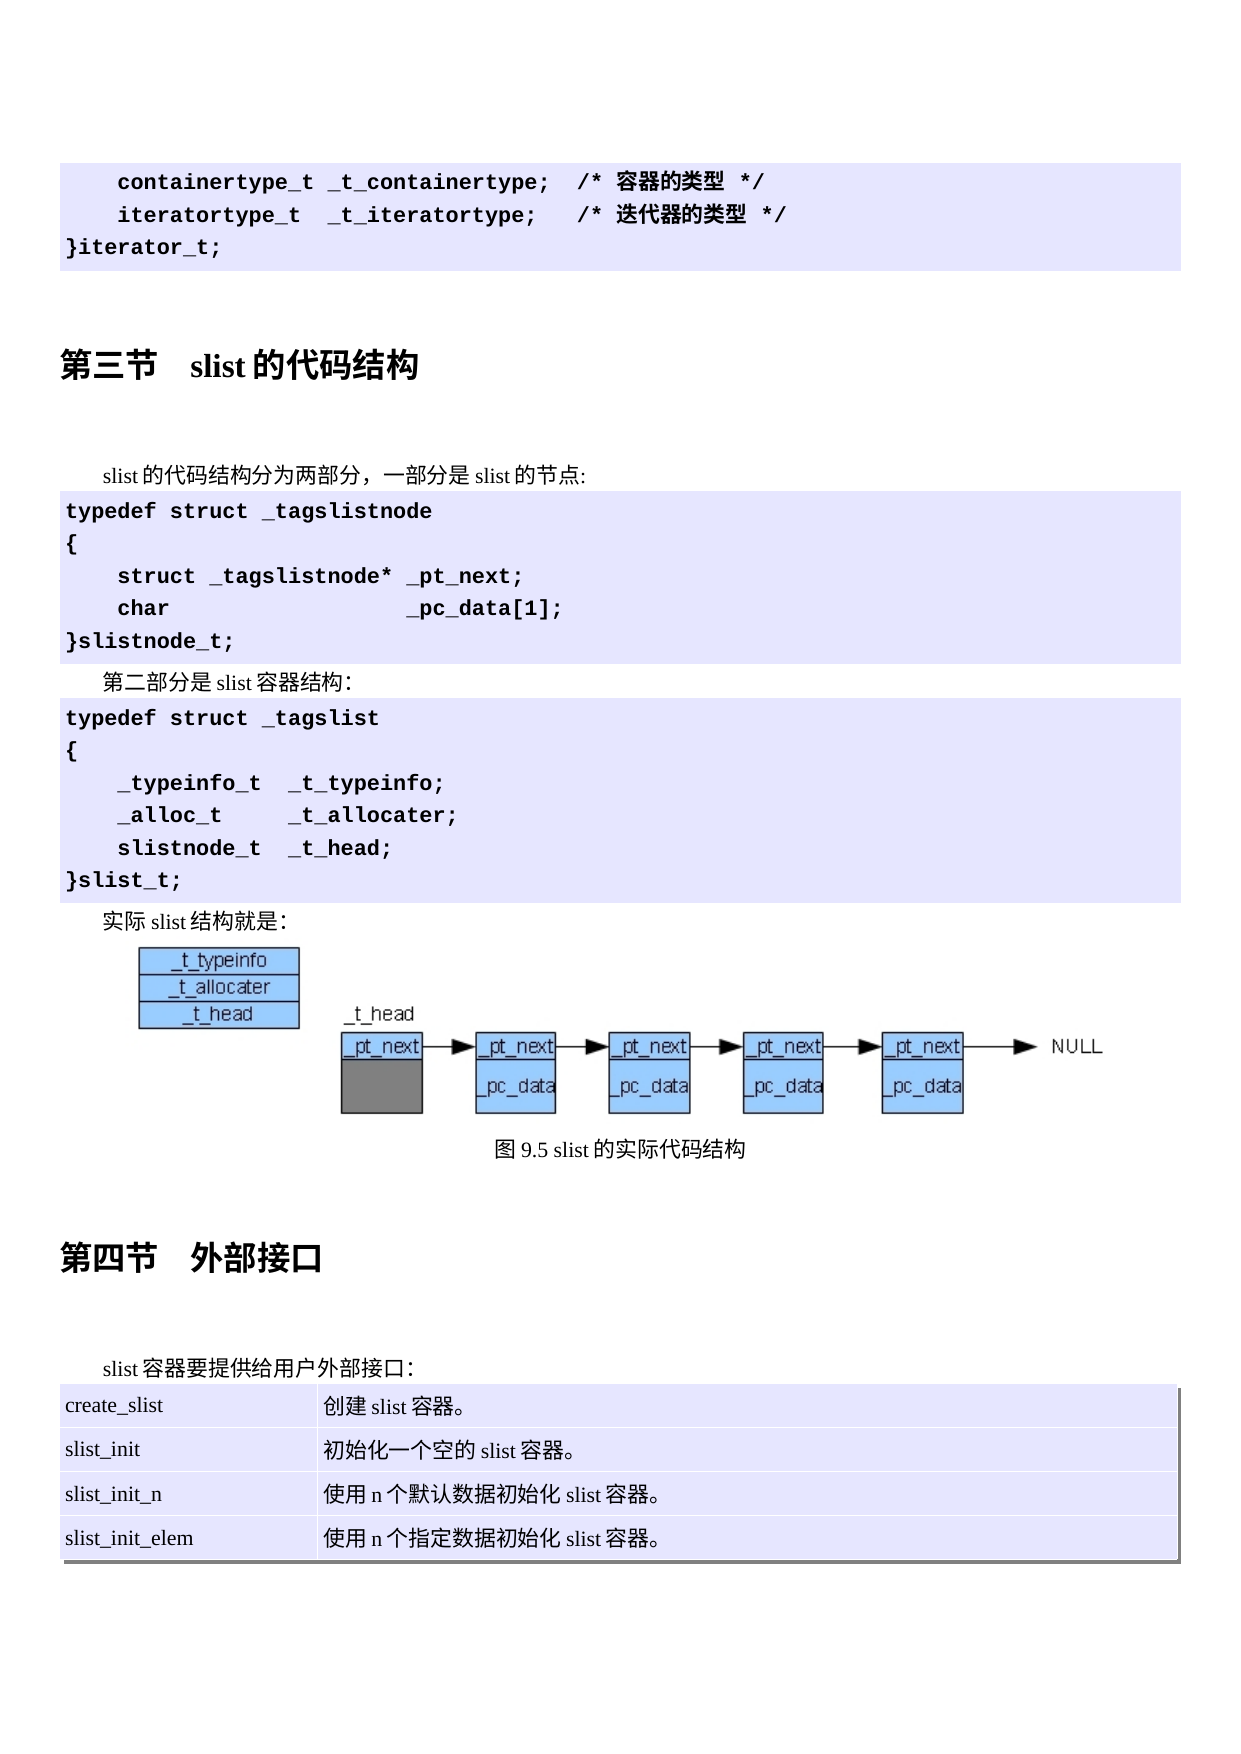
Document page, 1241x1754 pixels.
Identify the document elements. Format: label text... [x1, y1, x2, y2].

table_header containertype_t _t_containertype; /* 容器的类型 */ iteratortype_t _t_iteratortype; /* 迭代器的类型 */ }iterator_t; [60, 163, 1181, 271]
subtitle 外部接口 [59, 1223, 1181, 1288]
table_header typedef struct _tagslistnode { struct _tagslistnode* _pt_next; char _pc_data[1]; }slistnode_t; [60, 491, 1181, 664]
table_cell 使用n个默认数据初始化slist容器。 [318, 1472, 1177, 1515]
table_cell slist_init [60, 1428, 317, 1471]
table_cell slist_init_elem [60, 1516, 317, 1559]
text 第二部分是slist容器结构： [59, 665, 1181, 697]
picture [58, 936, 1182, 1124]
table_header create_slist [60, 1384, 317, 1427]
subtitle slist的代码结构 [59, 331, 1181, 396]
table_header 创建slist容器。 [318, 1384, 1177, 1427]
text slist的代码结构分为两部分，一部分是slist的节点: [59, 458, 1181, 490]
text 图 9.5 slist的实际代码结构 [59, 1124, 1181, 1164]
table_cell 使用n个指定数据初始化slist容器。 [318, 1516, 1177, 1559]
text slist容器要提供给用户外部接口： [59, 1350, 1181, 1383]
text 实际slist结构就是： [59, 905, 1181, 936]
table_header typedef struct _tagslist { _typeinfo_t _t_typeinfo; _alloc_t _t_allocater; slistnode_t _t_head; }slist_t; [60, 698, 1181, 903]
table_cell slist_init_n [60, 1472, 317, 1515]
table_cell 初始化一个空的slist容器。 [318, 1428, 1177, 1471]
